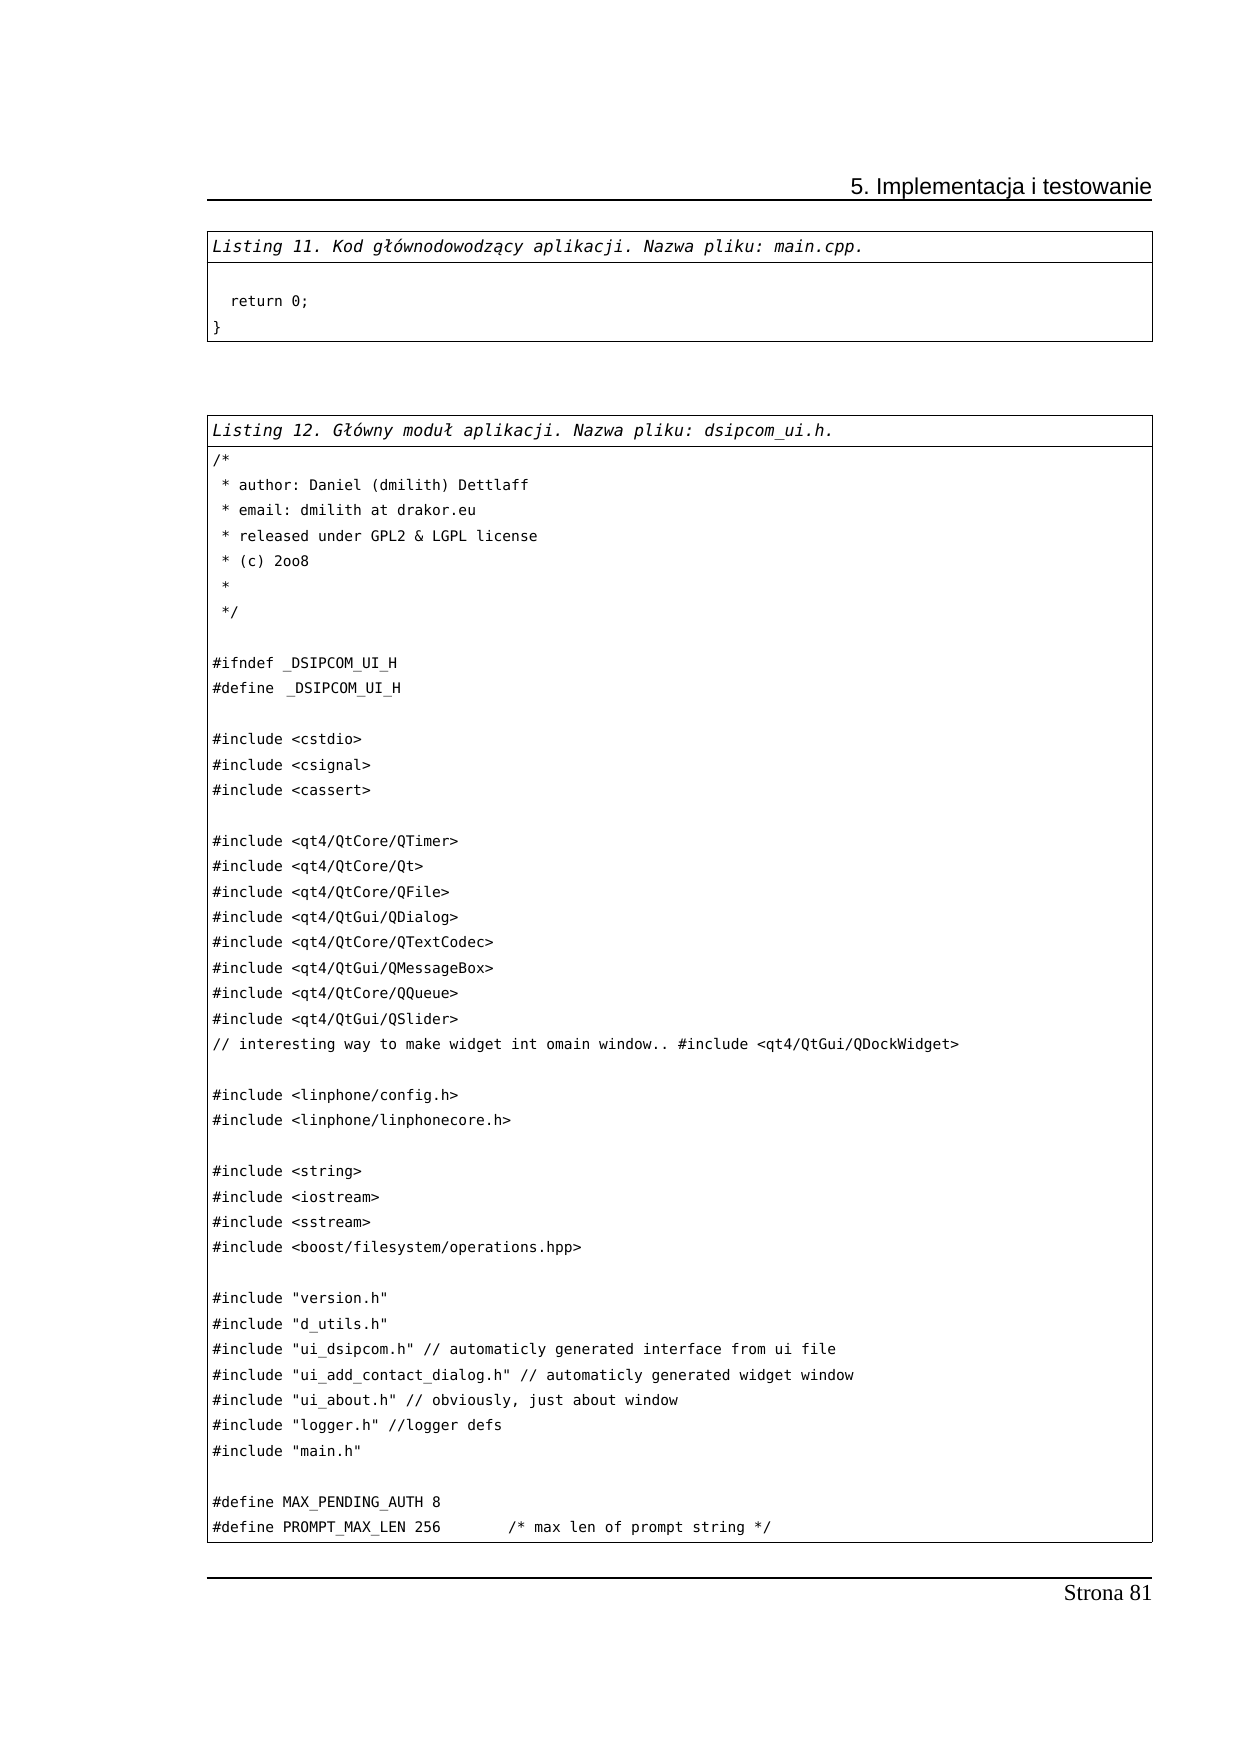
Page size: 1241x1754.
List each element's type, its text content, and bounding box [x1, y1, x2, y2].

table_cell /* * author: Daniel (dmilith) Dettlaff * email: dmilith at drakor.eu * released under GPL2 & LGPL license * (c) 2oo8 * */ #ifndef _DSIPCOM_UI_H #define _DSIPCOM_UI_H #include <cstdio> #include <csignal> #include <cassert> #include <qt4/QtCore/QTimer> #include <qt4/QtCore/Qt> #include <qt4/QtCore/QFile> #include <qt4/QtGui/QDialog> #include <qt4/QtCore/QTextCodec> #include <qt4/QtGui/QMessageBox> #include <qt4/QtCore/QQueue> #include <qt4/QtGui/QSlider> // interesting way to make widget int omain window.. #include <qt4/QtGui/QDockWidget> #include <linphone/config.h> #include <linphone/linphonecore.h> #include <string> #include <iostream> #include <sstream> #include <boost/filesystem/operations.hpp> #include "version.h" #include "d_utils.h" #include "ui_dsipcom.h" // automaticly generated interface from ui file #include "ui_add_contact_dialog.h" // automaticly generated widget window #include "ui_about.h" // obviously, just about window #include "logger.h" //logger defs #include "main.h" #define MAX_PENDING_AUTH 8 #define PROMPT_MAX_LEN 256 /* max len of prompt string */ [208, 447, 1152, 1542]
table_cell return 0; } [208, 263, 1152, 341]
table_header Listing 11. Kod głównodowodzący aplikacji. Nazwa pliku: main.cpp. [208, 232, 1152, 262]
table_header Listing 12. Główny moduł aplikacji. Nazwa pliku: dsipcom_ui.h. [208, 416, 1152, 446]
